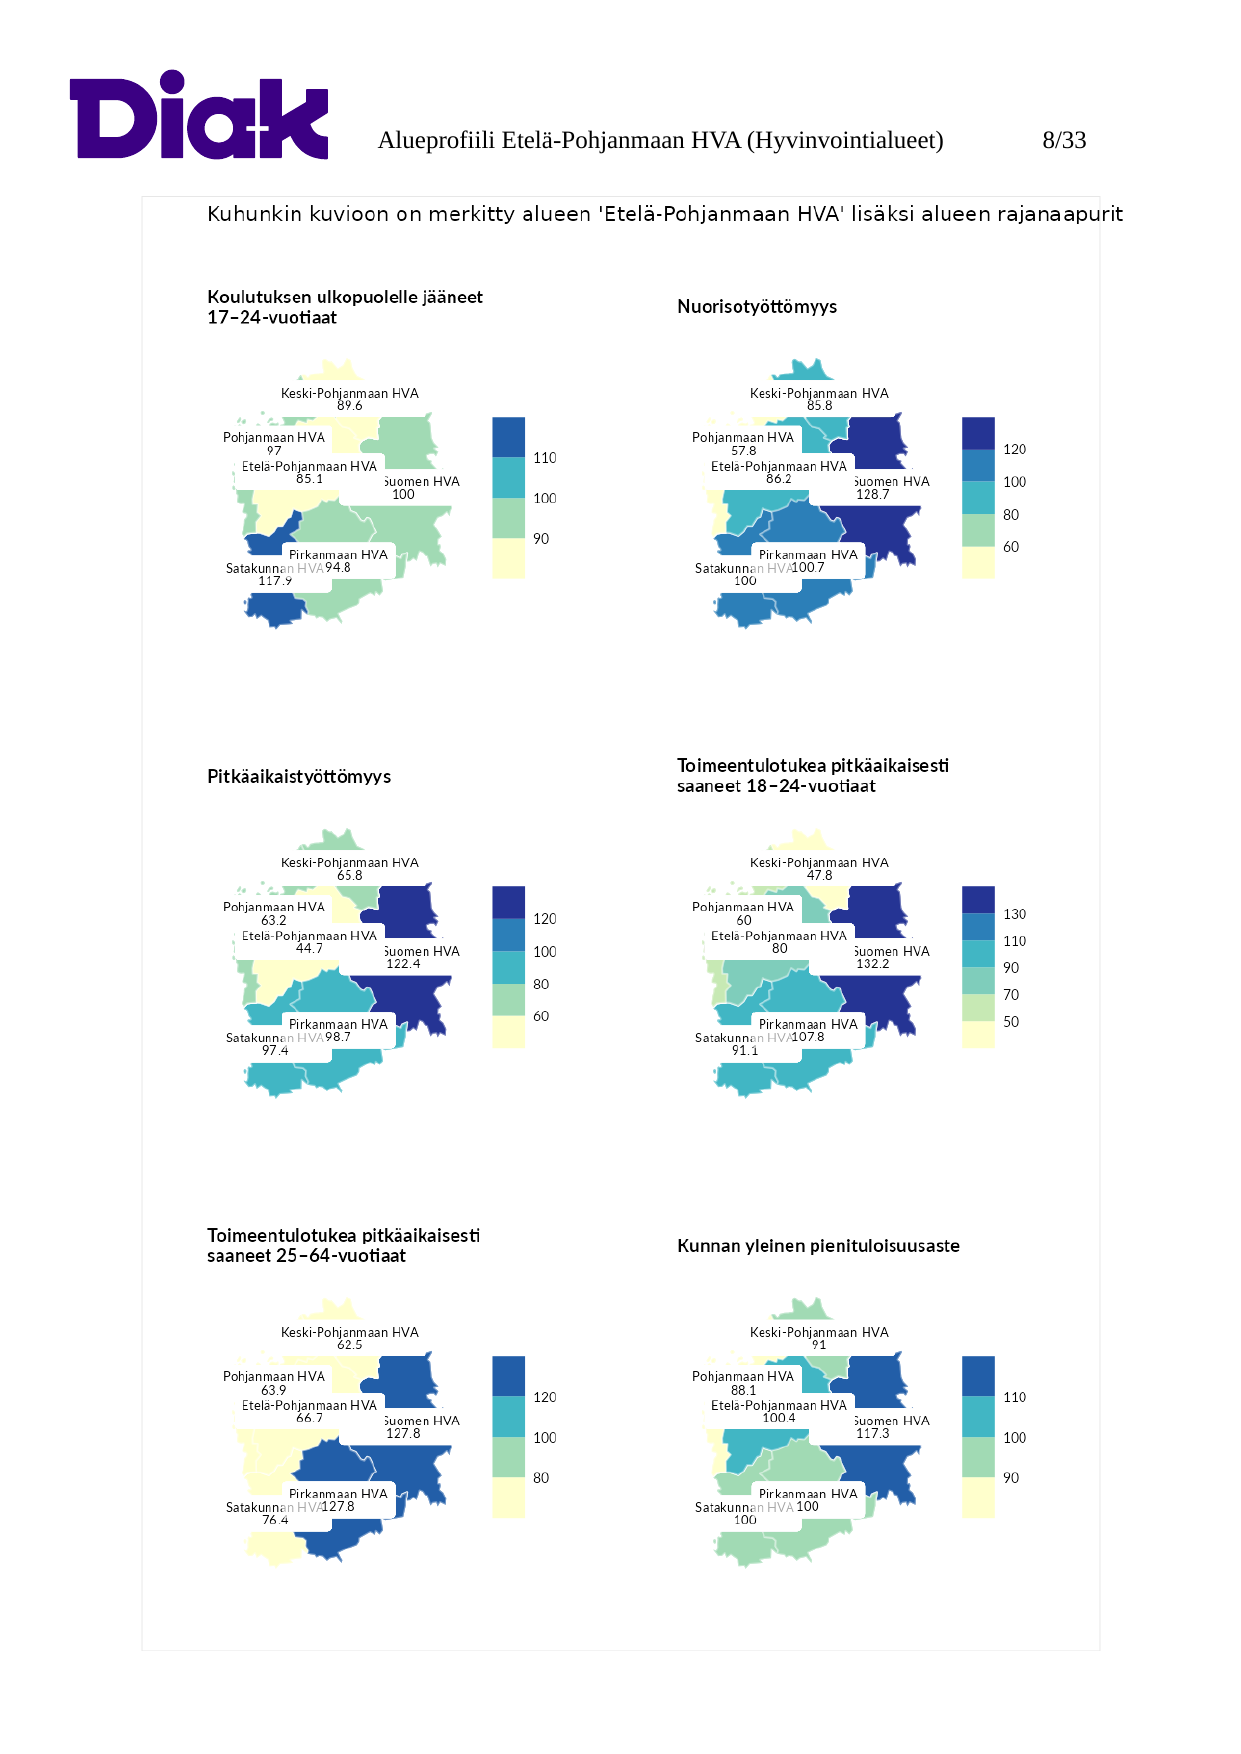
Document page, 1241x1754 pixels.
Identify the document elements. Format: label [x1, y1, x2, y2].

picture [61, 196, 1179, 1651]
